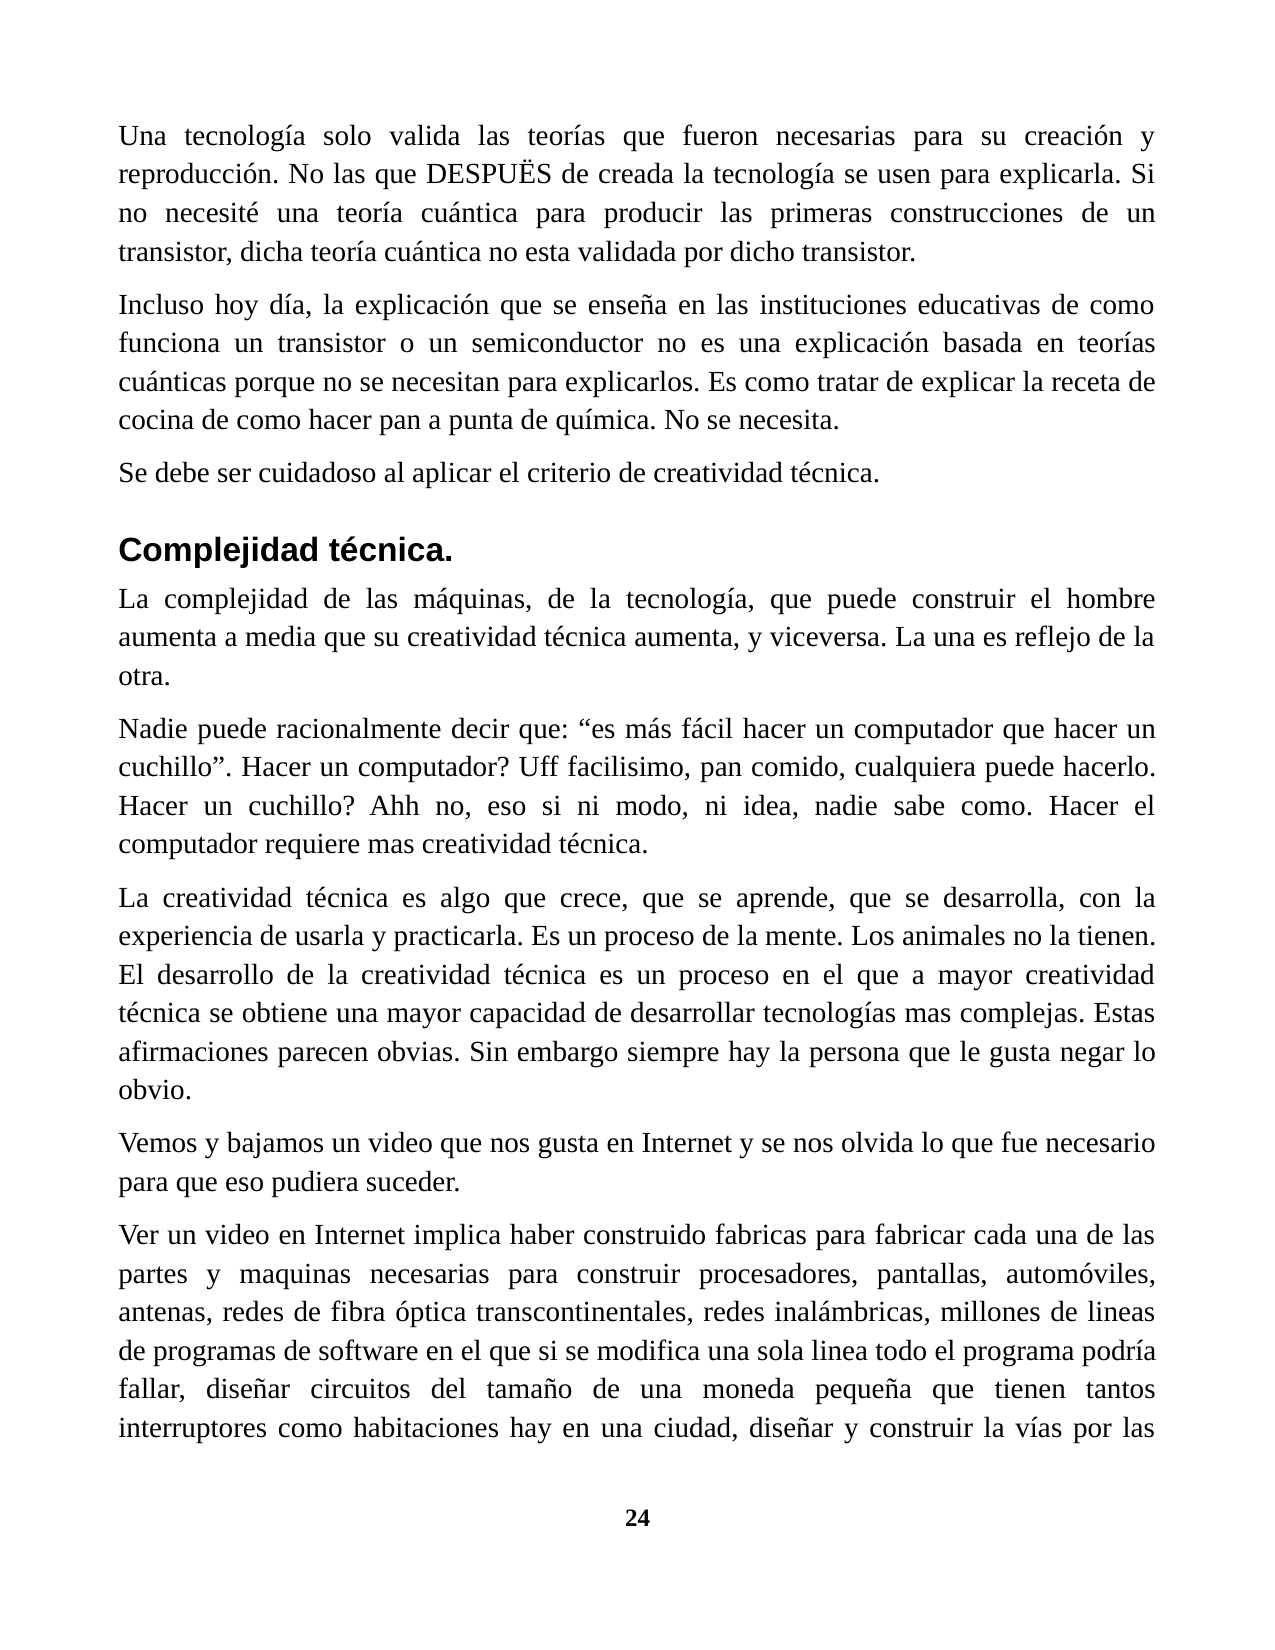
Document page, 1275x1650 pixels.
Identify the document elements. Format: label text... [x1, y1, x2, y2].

text Nadie puede racionalmente decir que: “es más fácil hacer un computador que hacer un cuchillo”. Hacer un computador? Uff facilisimo, pan comido, cualquiera puede hacerlo. Hacer un cuchillo? Ahh no, eso si ni modo, ni idea, nadie sabe como. Hacer el computador requiere mas creatividad técnica. [118, 711, 1157, 860]
text Incluso hoy día, la explicación que se enseña en las instituciones educativas de como funciona un transistor o un semiconductor no es una explicación basada en teorías cuánticas porque no se necesitan para explicarlos. Es como tratar de explicar la receta de cocina de como hacer pan a punta de química. No se necesita. [118, 287, 1157, 436]
text Vemos y bajamos un video que nos gusta en Internet y se nos olvida lo que fue necesario para que eso pudiera suceder. [118, 1126, 1157, 1198]
text Una tecnología solo valida las teorías que fueron necesarias para su creación y reproducción. No las que DESPUËS de creada la tecnología se usen para explicarla. Si no necesité una teoría cuántica para producir las primeras construcciones de un transistor, dicha teoría cuántica no esta validada por dicho transistor. [118, 118, 1157, 267]
text Ver un video en Internet implica haber construido fabricas para fabricar cada una de las partes y maquinas necesarias para construir procesadores, pantallas, automóviles, antenas, redes de fibra óptica transcontinentales, redes inalámbricas, millones de lineas de programas de software en el que si se modifica una sola linea todo el programa podría fallar, diseñar circuitos del tamaño de una moneda pequeña que tienen tantos interruptores como habitaciones hay en una ciudad, diseñar y construir la vías por las [118, 1217, 1157, 1443]
text La creatividad técnica es algo que crece, que se aprende, que se desarrolla, con la experiencia de usarla y practicarla. Es un proceso de la mente. Los animales no la tienen. El desarrollo de la creatividad técnica es un proceso en el que a mayor creatividad técnica se obtiene una mayor capacidad de desarrollar tecnologías mas complejas. Estas afirmaciones parecen obvias. Sin embargo siempre hay la persona que le gusta negar lo obvio. [118, 880, 1157, 1106]
text Se debe ser cuidadoso al aplicar el criterio de creatividad técnica. [118, 456, 1157, 489]
text La complejidad de las máquinas, de la tecnología, que puede construir el hombre aumenta a media que su creatividad técnica aumenta, y viceversa. La una es reflejo de la otra. [118, 581, 1157, 691]
subtitle Complejidad técnica. [118, 529, 1157, 568]
